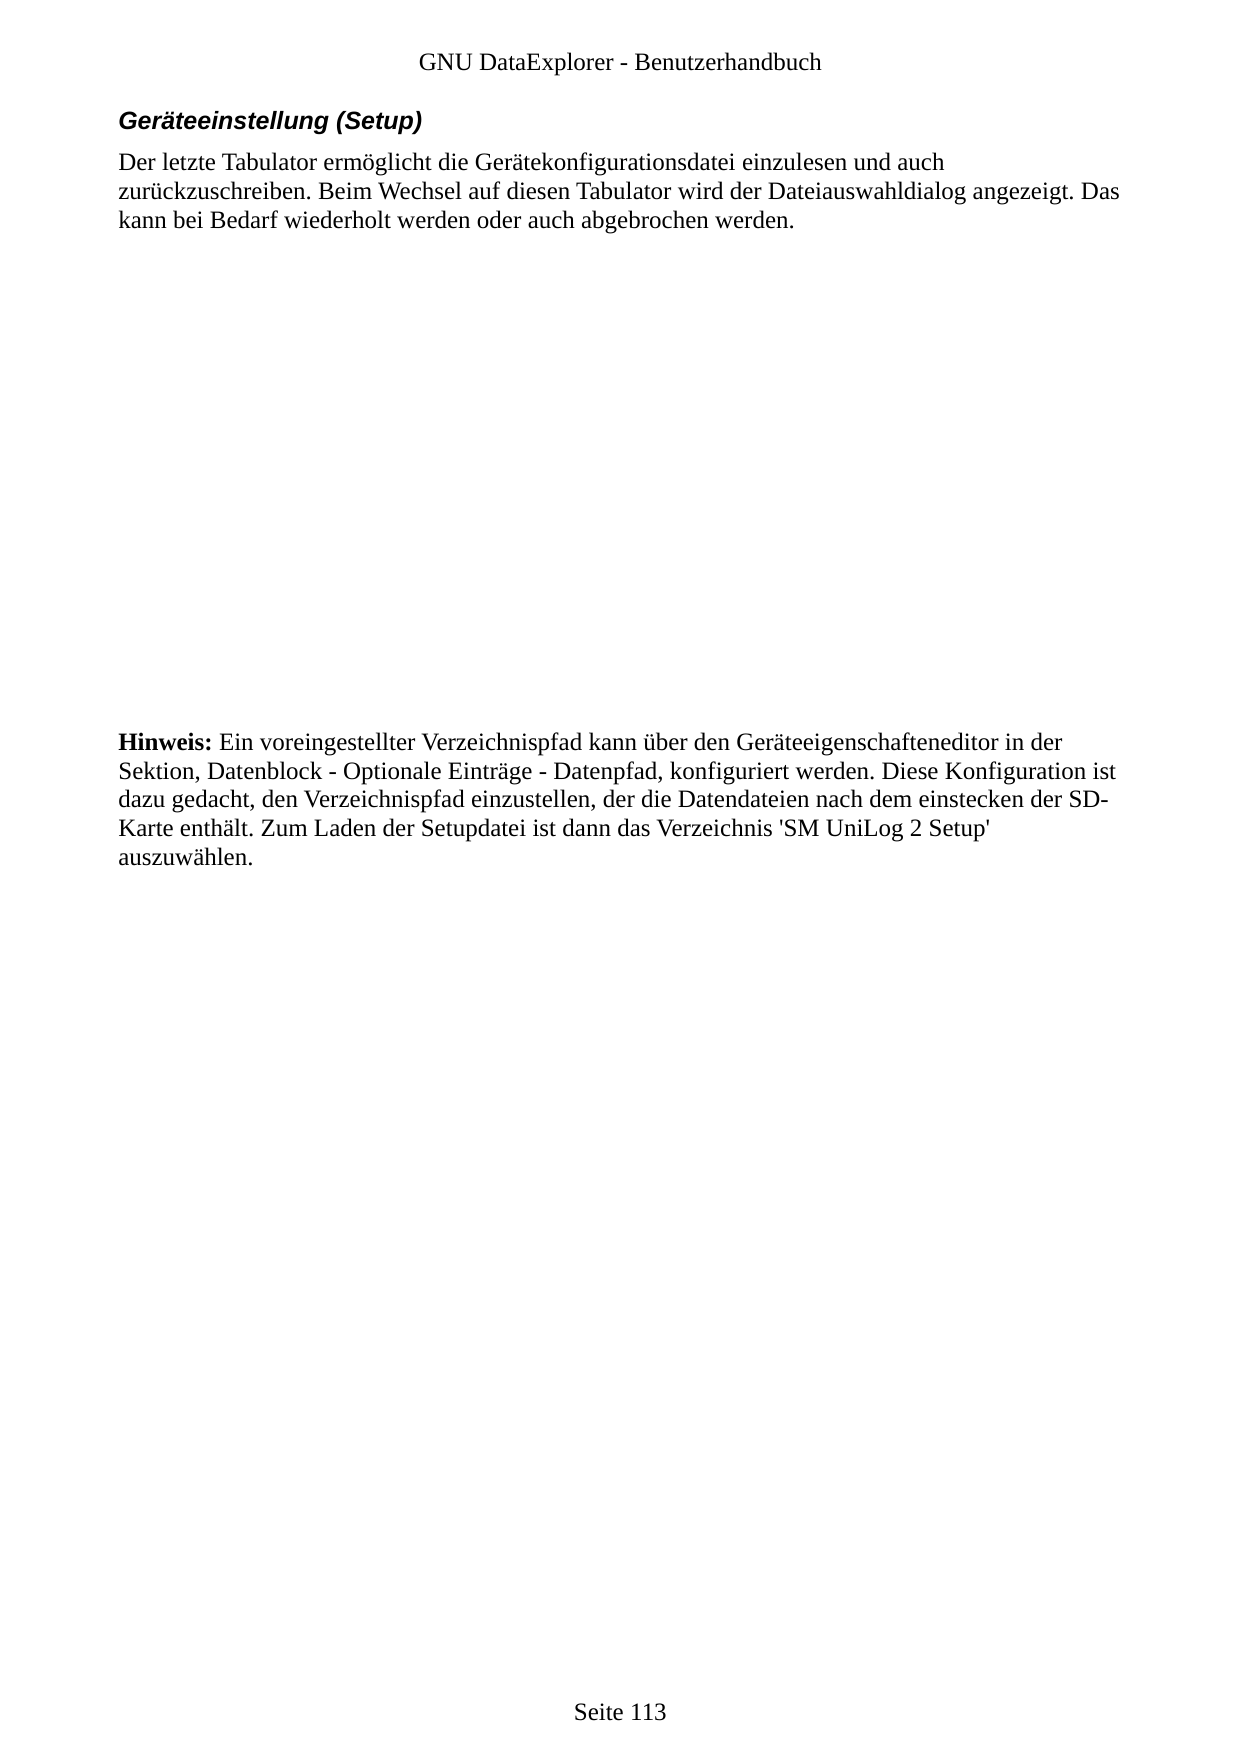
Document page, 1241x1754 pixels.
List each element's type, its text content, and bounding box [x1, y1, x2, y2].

text Hinweis: Ein voreingestellter Verzeichnispfad kann über den Geräteeigenschafteneditor in der Sektion, Datenblock - Optionale Einträge - Datenpfad, konfiguriert werden. Diese Konfiguration ist dazu gedacht, den Verzeichnispfad einzustellen, der die Datendateien nach dem einstecken der SD-Karte enthält. Zum Laden der Setupdatei ist dann das Verzeichnis 'SM UniLog 2 Setup' auszuwählen. [118, 727, 1122, 871]
text Der letzte Tabulator ermöglicht die Gerätekonfigurationsdatei einzulesen und auch zurückzuschreiben. Beim Wechsel auf diesen Tabulator wird der Dateiauswahldialog angezeigt. Das kann bei Bedarf wiederholt werden oder auch abgebrochen werden. [118, 147, 1122, 234]
subtitle Geräteeinstellung (Setup) [118, 106, 1122, 135]
